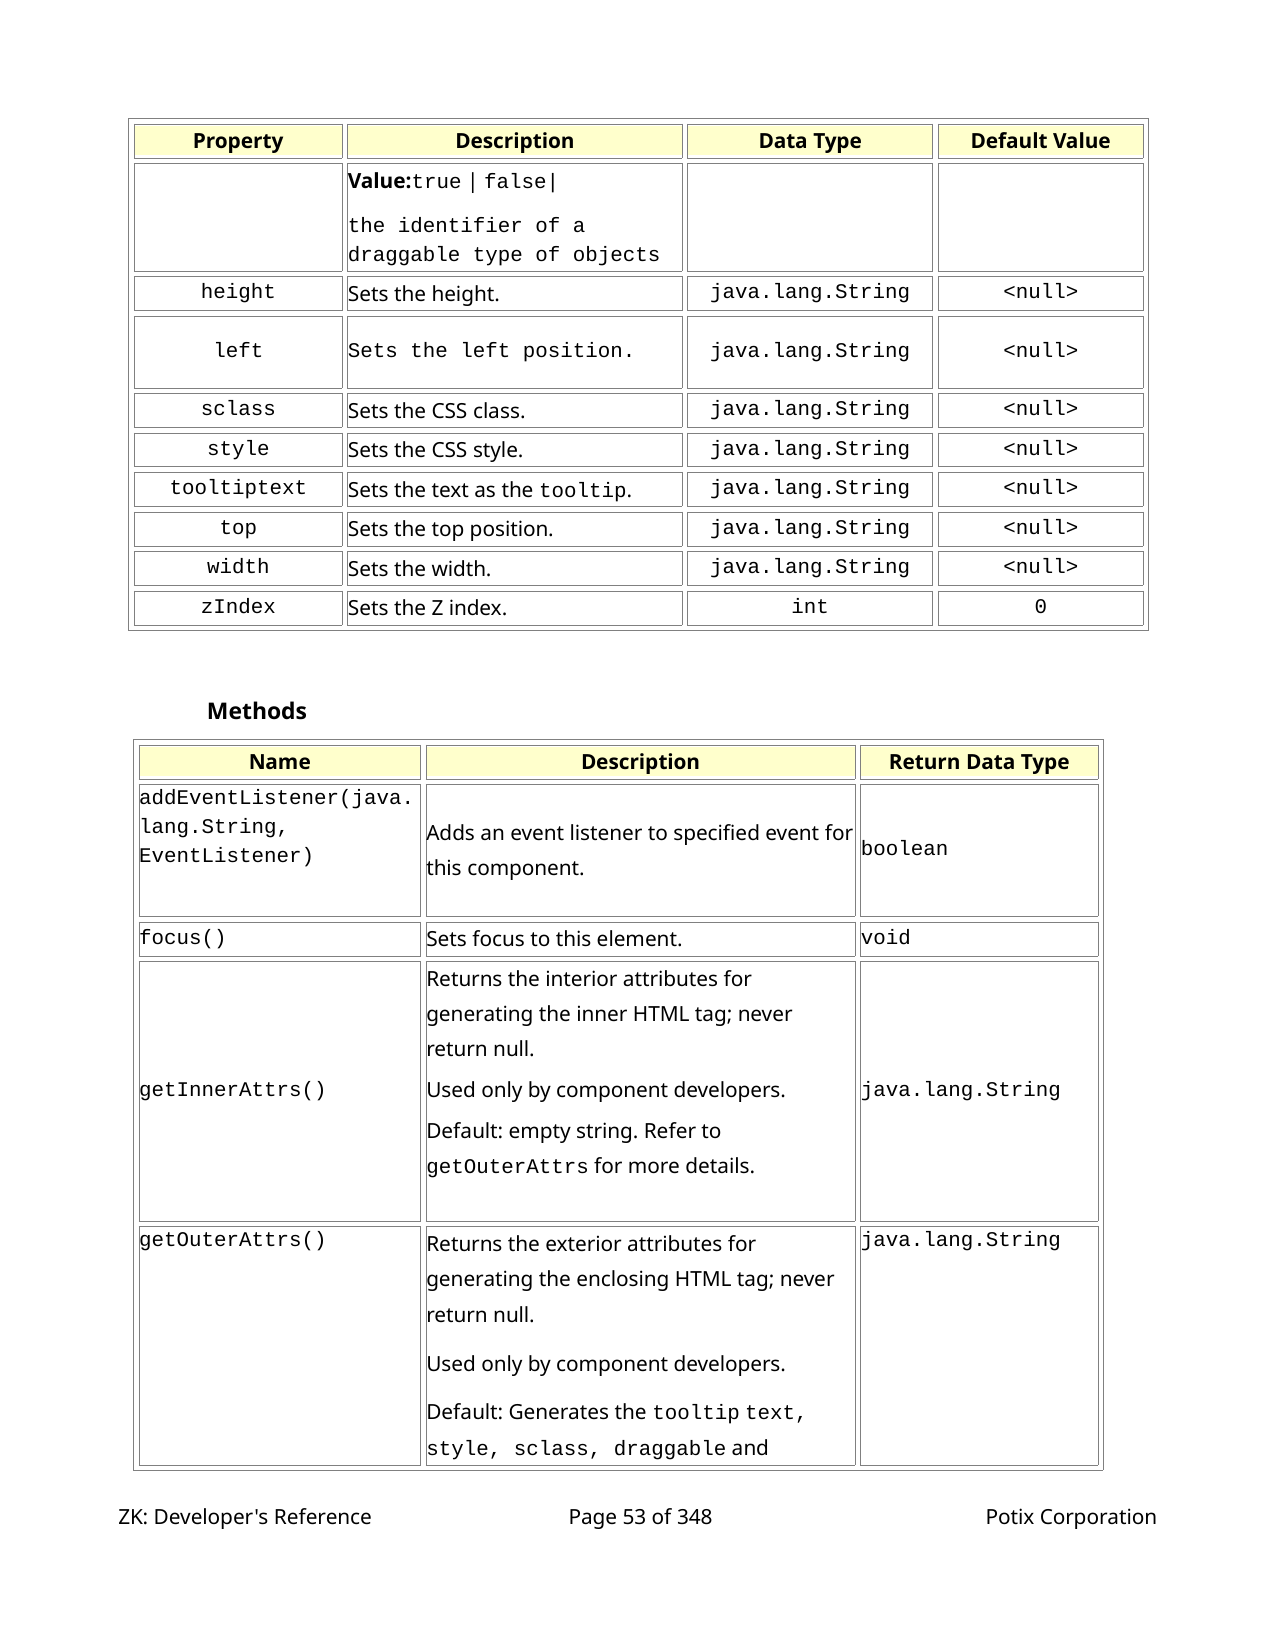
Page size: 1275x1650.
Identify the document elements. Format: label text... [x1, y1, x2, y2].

table_cell java.lang.String [685, 466, 935, 506]
table_cell java.lang.String [685, 546, 935, 585]
table_cell <null> [935, 506, 1146, 546]
table_cell Sets the width. [345, 546, 685, 585]
table_header Name [136, 740, 423, 778]
table_cell java.lang.String [685, 506, 935, 546]
table_cell java.lang.String [858, 1221, 1101, 1464]
table_cell left [131, 310, 345, 387]
table_cell Adds an event listener to specified event for this component. [423, 779, 858, 916]
table_cell Sets the CSS class. [345, 388, 685, 427]
table_cell addEventListener(java.lang.String, EventListener) [136, 779, 423, 916]
table_cell int [685, 585, 935, 625]
table_header Property [131, 119, 345, 158]
table_cell width [131, 546, 345, 585]
table_cell top [131, 506, 345, 546]
table_cell Sets the top position. [345, 506, 685, 546]
table_cell java.lang.String [858, 956, 1101, 1221]
table_cell [685, 158, 935, 271]
table_cell 0 [935, 585, 1146, 625]
table_cell sclass [131, 388, 345, 427]
table_cell tooltiptext [131, 466, 345, 506]
table_header Description [345, 119, 685, 158]
table_cell Sets the height. [345, 271, 685, 310]
table_cell Sets focus to this element. [423, 916, 858, 956]
table_cell <null> [935, 546, 1146, 585]
table_cell getOuterAttrs() [136, 1221, 423, 1464]
table_cell <null> [935, 271, 1146, 310]
subtitle Methods [207, 695, 1157, 727]
table_cell Value:true | false| the identifier of a draggable type of objects [345, 158, 685, 271]
table_cell void [858, 916, 1101, 956]
table_cell java.lang.String [685, 388, 935, 427]
table_cell Sets the CSS style. [345, 427, 685, 466]
table_cell java.lang.String [685, 427, 935, 466]
table_cell Returns the exterior attributes for generating the enclosing HTML tag; never return null. Used only by component developers. Default: Generates the tooltip text, style, sclass, draggable and [423, 1221, 858, 1464]
table_cell getInnerAttrs() [136, 956, 423, 1221]
table_cell style [131, 427, 345, 466]
table_header Return Data Type [858, 740, 1101, 778]
table_cell boolean [858, 779, 1101, 916]
table_header Default Value [935, 119, 1146, 158]
table_cell Returns the interior attributes for generating the inner HTML tag; never return null. Used only by component developers. Default: empty string. Refer to getOuterAttrs for more details. [423, 956, 858, 1221]
table_cell java.lang.String [685, 310, 935, 387]
table_cell <null> [935, 466, 1146, 506]
table_cell java.lang.String [685, 271, 935, 310]
table_header Data Type [685, 119, 935, 158]
table_cell focus() [136, 916, 423, 956]
table_cell <null> [935, 310, 1146, 387]
table_header Description [423, 740, 858, 778]
table_cell [131, 158, 345, 271]
table_cell Sets the left position. [345, 310, 685, 387]
table_cell height [131, 271, 345, 310]
table_cell Sets the text as the tooltip. [345, 466, 685, 506]
table_cell zIndex [131, 585, 345, 625]
table_cell <null> [935, 388, 1146, 427]
table_cell <null> [935, 427, 1146, 466]
table_cell [935, 158, 1146, 271]
table_cell Sets the Z index. [345, 585, 685, 625]
